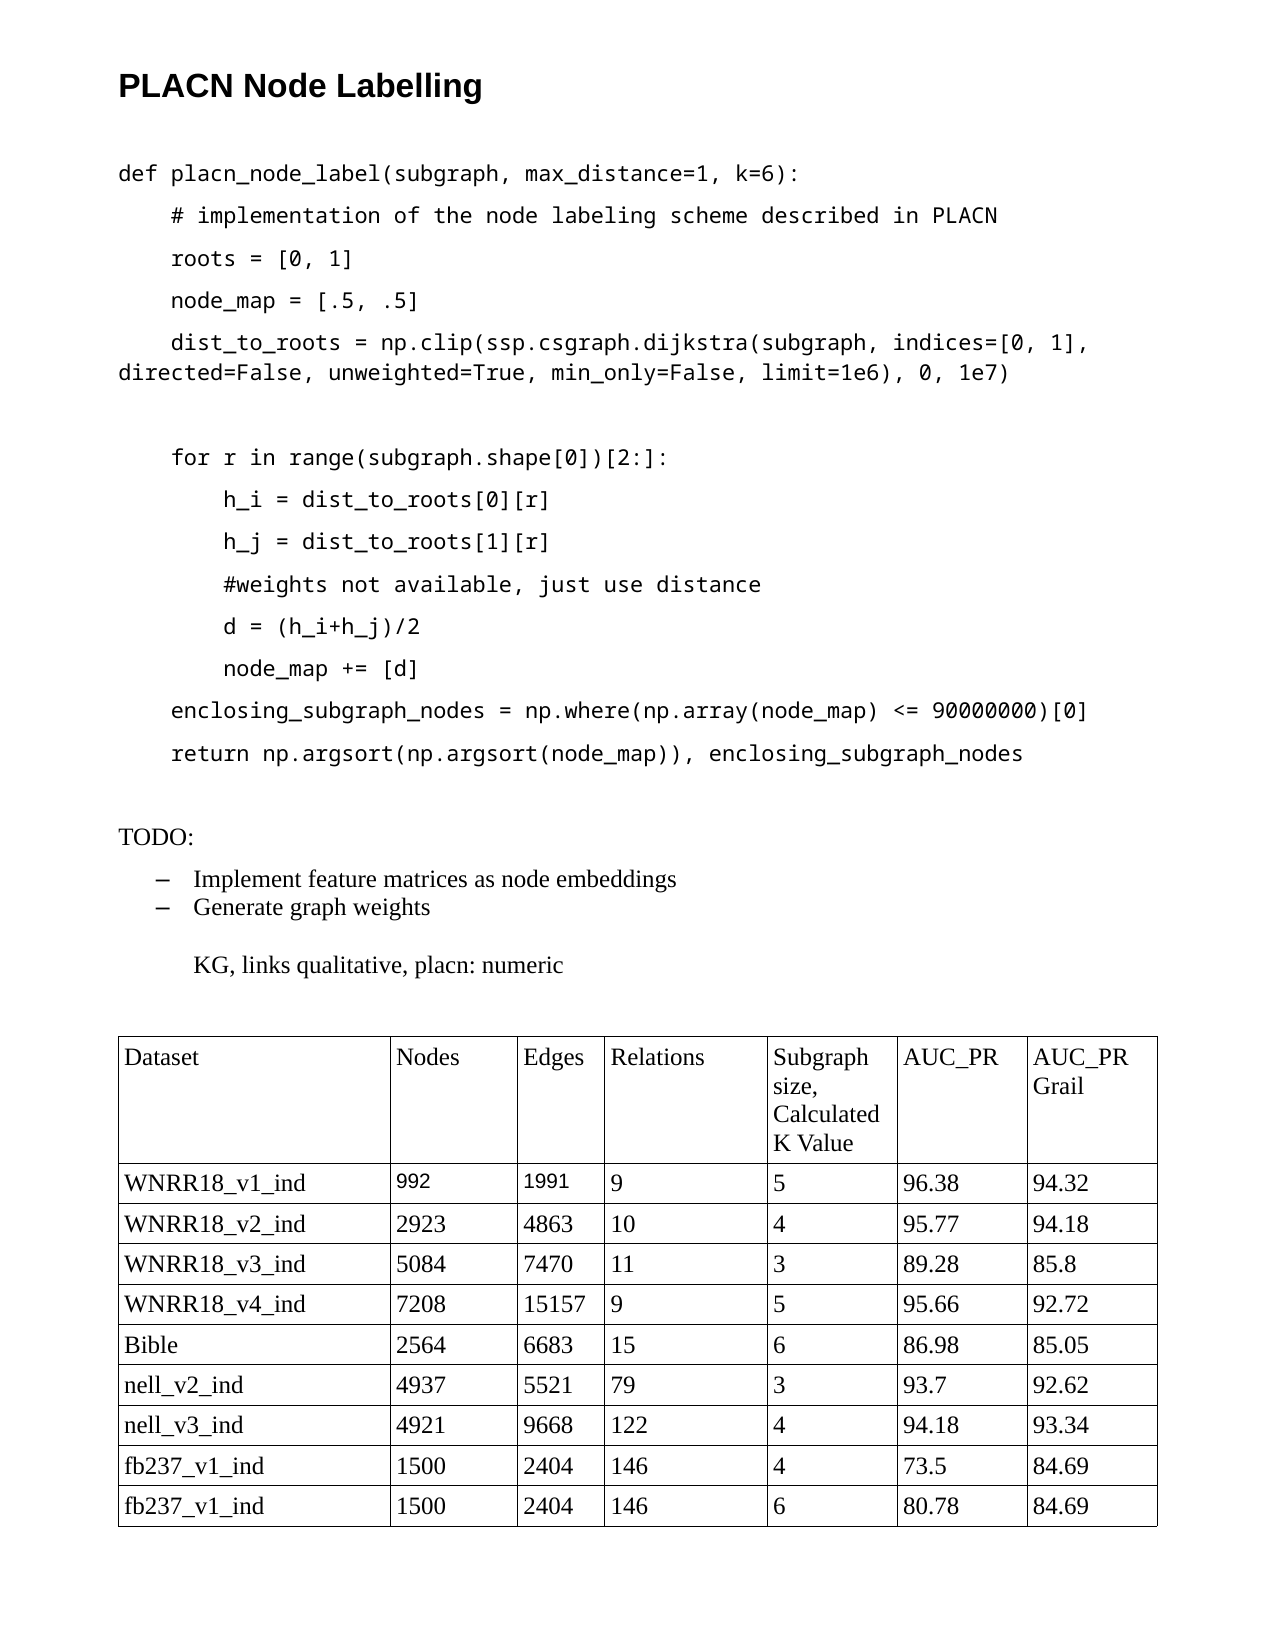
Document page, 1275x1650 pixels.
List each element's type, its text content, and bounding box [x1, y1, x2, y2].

table_cell nell_v3_ind [119, 1406, 390, 1445]
table_header Dataset [119, 1037, 390, 1163]
table_cell 4 [768, 1204, 897, 1243]
text h_i = dist_to_roots[0][r] [118, 484, 1157, 514]
table_header Relations [605, 1037, 767, 1163]
table_cell 1500 [391, 1446, 517, 1485]
text return np.argsort(np.argsort(node_map)), enclosing_subgraph_nodes [118, 738, 1157, 768]
table_cell 2564 [391, 1325, 517, 1364]
text h_j = dist_to_roots[1][r] [118, 526, 1157, 556]
list Implement feature matrices as node embeddings [156, 864, 1157, 892]
table_cell 9 [605, 1285, 767, 1324]
table_cell 4863 [518, 1204, 604, 1243]
subtitle PLACN Node Labelling [118, 66, 1157, 104]
table_cell 84.69 [1028, 1446, 1157, 1485]
table_cell 92.72 [1028, 1285, 1157, 1324]
table_cell 85.8 [1028, 1244, 1157, 1284]
table_cell 86.98 [898, 1325, 1027, 1364]
table_cell 94.18 [1028, 1204, 1157, 1243]
table_cell 92.62 [1028, 1365, 1157, 1404]
text # implementation of the node labeling scheme described in PLACN [118, 201, 1157, 230]
text d = (h_i+h_j)/2 [118, 611, 1157, 641]
table_cell 9668 [518, 1406, 604, 1445]
table_cell 10 [605, 1204, 767, 1243]
table_cell 95.66 [898, 1285, 1027, 1324]
table_header Subgraph size, Calculated K Value [768, 1037, 897, 1163]
list Generate graph weights KG, links qualitative, placn: numeric [156, 892, 1157, 979]
text roots = [0, 1] [118, 243, 1157, 273]
table_cell 5084 [391, 1244, 517, 1284]
table_cell 146 [605, 1486, 767, 1526]
table_cell 3 [768, 1244, 897, 1284]
table_cell 6683 [518, 1325, 604, 1364]
table_cell 95.77 [898, 1204, 1027, 1243]
table_cell 146 [605, 1446, 767, 1485]
table_cell WNRR18_v1_ind [119, 1164, 390, 1203]
table_cell 4937 [391, 1365, 517, 1404]
table_cell 15157 [518, 1285, 604, 1324]
table_cell 4921 [391, 1406, 517, 1445]
table_cell 1991 [518, 1164, 604, 1203]
table_cell 89.28 [898, 1244, 1027, 1284]
table_header AUC_PR Grail [1028, 1037, 1157, 1163]
table_cell 7470 [518, 1244, 604, 1284]
table_cell 96.38 [898, 1164, 1027, 1203]
table_header Nodes [391, 1037, 517, 1163]
table_cell WNRR18_v3_ind [119, 1244, 390, 1284]
table_cell 4 [768, 1446, 897, 1485]
table_cell 2923 [391, 1204, 517, 1243]
table_cell Bible [119, 1325, 390, 1364]
text enclosing_subgraph_nodes = np.where(np.array(node_map) <= 90000000)[0] [118, 696, 1157, 725]
table_cell 4 [768, 1406, 897, 1445]
table_cell WNRR18_v4_ind [119, 1285, 390, 1324]
table_cell 2404 [518, 1486, 604, 1526]
table_cell 122 [605, 1406, 767, 1445]
text for r in range(subgraph.shape[0])[2:]: [118, 442, 1157, 472]
text node_map = [.5, .5] [118, 285, 1157, 315]
table_cell 5 [768, 1285, 897, 1324]
table_cell 2404 [518, 1446, 604, 1485]
text def placn_node_label(subgraph, max_distance=1, k=6): [118, 158, 1157, 188]
table_cell 93.7 [898, 1365, 1027, 1404]
table_cell WNRR18_v2_ind [119, 1204, 390, 1243]
table_cell 9 [605, 1164, 767, 1203]
table_cell 73.5 [898, 1446, 1027, 1485]
table_cell 94.32 [1028, 1164, 1157, 1203]
table_header Edges [518, 1037, 604, 1163]
text TODO: [118, 822, 1157, 851]
table_cell 992 [391, 1164, 517, 1203]
text node_map += [d] [118, 653, 1157, 683]
table_cell fb237_v1_ind [119, 1446, 390, 1485]
table_cell 79 [605, 1365, 767, 1404]
table_cell 5 [768, 1164, 897, 1203]
table_cell 1500 [391, 1486, 517, 1526]
text #weights not available, just use distance [118, 569, 1157, 598]
table_cell 11 [605, 1244, 767, 1284]
table_cell 93.34 [1028, 1406, 1157, 1445]
table_cell 5521 [518, 1365, 604, 1404]
table_header AUC_PR [898, 1037, 1027, 1163]
table_cell 7208 [391, 1285, 517, 1324]
table_cell 6 [768, 1325, 897, 1364]
table_cell 15 [605, 1325, 767, 1364]
table_cell 80.78 [898, 1486, 1027, 1526]
table_cell 94.18 [898, 1406, 1027, 1445]
table_cell 3 [768, 1365, 897, 1404]
table_cell nell_v2_ind [119, 1365, 390, 1404]
table_cell 6 [768, 1486, 897, 1526]
table_cell 84.69 [1028, 1486, 1157, 1526]
text dist_to_roots = np.clip(ssp.csgraph.dijkstra(subgraph, indices=[0, 1], directed=False, unweighted=True, min_only=False, limit=1e6), 0, 1e7) [118, 327, 1157, 387]
table_cell fb237_v1_ind [119, 1486, 390, 1526]
table_cell 85.05 [1028, 1325, 1157, 1364]
